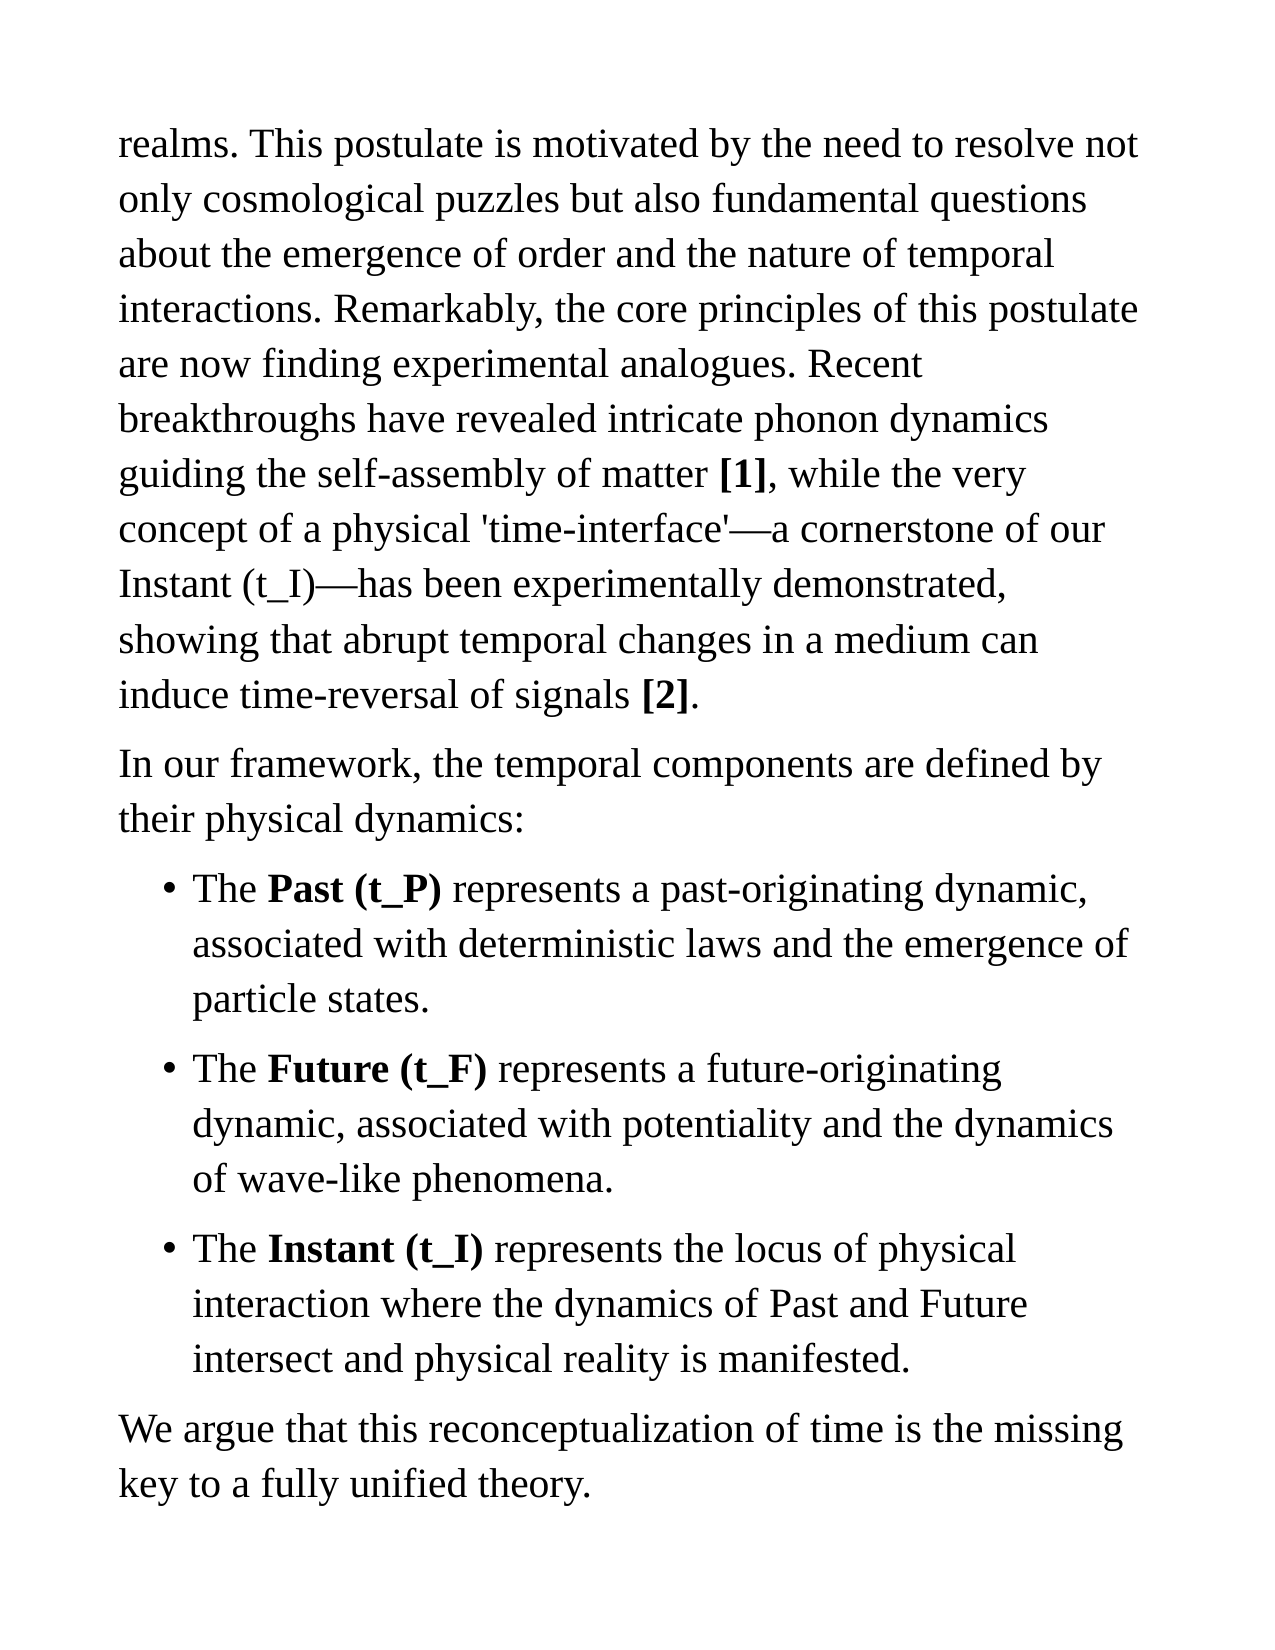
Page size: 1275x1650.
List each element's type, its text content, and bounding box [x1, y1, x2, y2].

text In our framework, the temporal components are defined by their physical dynamics: [118, 739, 1157, 842]
text realms. This postulate is motivated by the need to resolve not only cosmological puzzles but also fundamental questions about the emergence of order and the nature of temporal interactions. Remarkably, the core principles of this postulate are now finding experimental analogues. Recent breakthroughs have revealed intricate phonon dynamics guiding the self-assembly of matter [1], while the very concept of a physical 'time-interface'—a cornerstone of our Instant (t_I)—has been experimentally demonstrated, showing that abrupt temporal changes in a medium can induce time-reversal of signals [2]. [118, 118, 1157, 717]
list The Past (t_P) represents a past-originating dynamic, associated with deterministic laws and the emergence of particle states. [162, 864, 1157, 1022]
list The Instant (t_I) represents the locus of physical interaction where the dynamics of Past and Future intersect and physical reality is manifested. [162, 1224, 1157, 1382]
list The Future (t_F) represents a future-originating dynamic, associated with potentiality and the dynamics of wave-like phenomena. [162, 1044, 1157, 1202]
text We argue that this reconceptualization of time is the missing key to a fully unified theory. [118, 1404, 1157, 1507]
